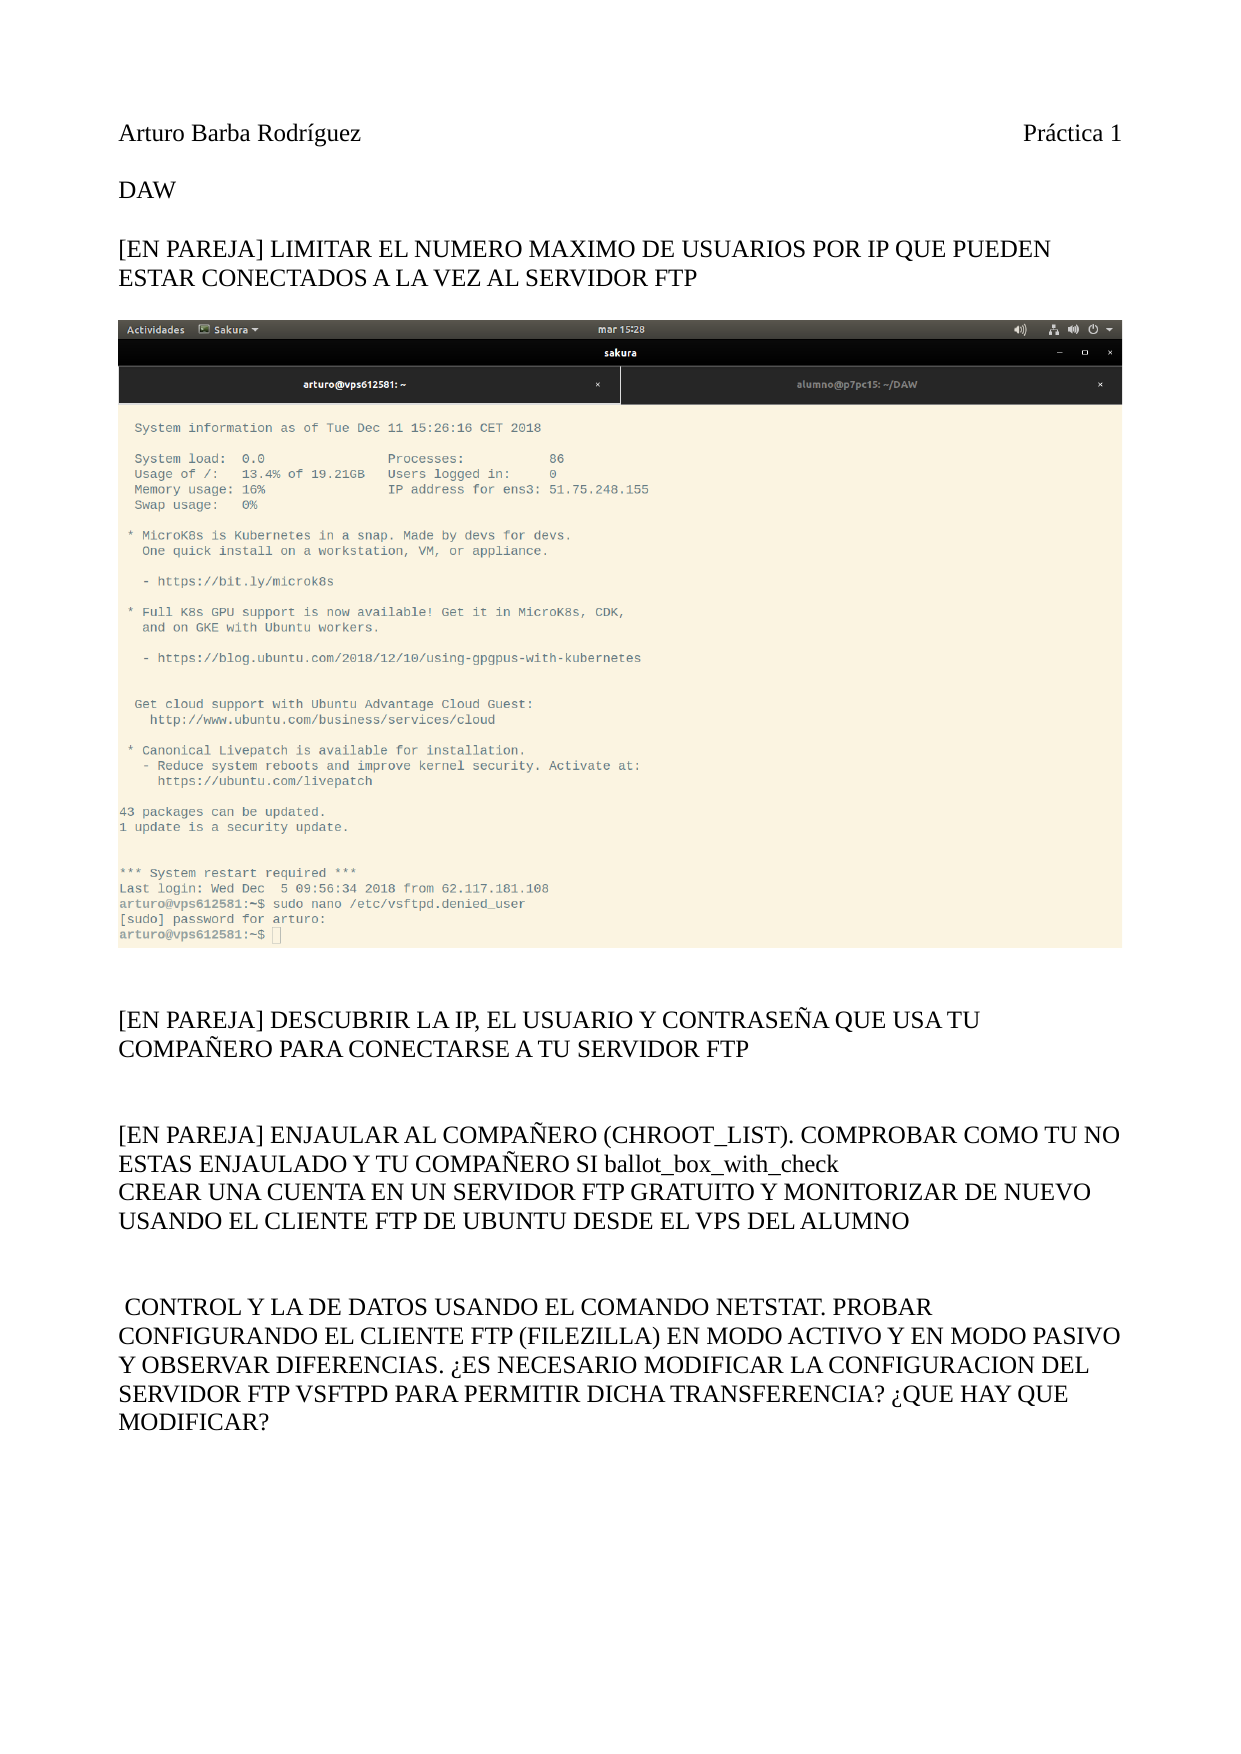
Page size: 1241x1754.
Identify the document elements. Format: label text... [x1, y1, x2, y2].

text CREAR UNA CUENTA EN UN SERVIDOR FTP GRATUITO Y MONITORIZAR DE NUEVO USANDO EL CLIENTE FTP DE UBUNTU DESDE EL VPS DEL ALUMNO [118, 1177, 1122, 1235]
text [EN PAREJA] LIMITAR EL NUMERO MAXIMO DE USUARIOS POR IP QUE PUEDEN ESTAR CONECTADOS A LA VEZ AL SERVIDOR FTP [118, 234, 1122, 291]
text [EN PAREJA] DESCUBRIR LA IP, EL USUARIO Y CONTRASEÑA QUE USA TU COMPAÑERO PARA CONECTARSE A TU SERVIDOR FTP [118, 1005, 1122, 1062]
text CONTROL Y LA DE DATOS USANDO EL COMANDO NETSTAT. PROBAR CONFIGURANDO EL CLIENTE FTP (FILEZILLA) EN MODO ACTIVO Y EN MODO PASIVO Y OBSERVAR DIFERENCIAS. ¿ES NECESARIO MODIFICAR LA CONFIGURACION DEL SERVIDOR FTP VSFTPD PARA PERMITIR DICHA TRANSFERENCIA? ¿QUE HAY QUE MODIFICAR? [118, 1292, 1122, 1436]
picture [118, 320, 1123, 948]
text [EN PAREJA] ENJAULAR AL COMPAÑERO (CHROOT_LIST). COMPROBAR COMO TU NO ESTAS ENJAULADO Y TU COMPAÑERO SI ballot_box_with_check [118, 1120, 1122, 1177]
